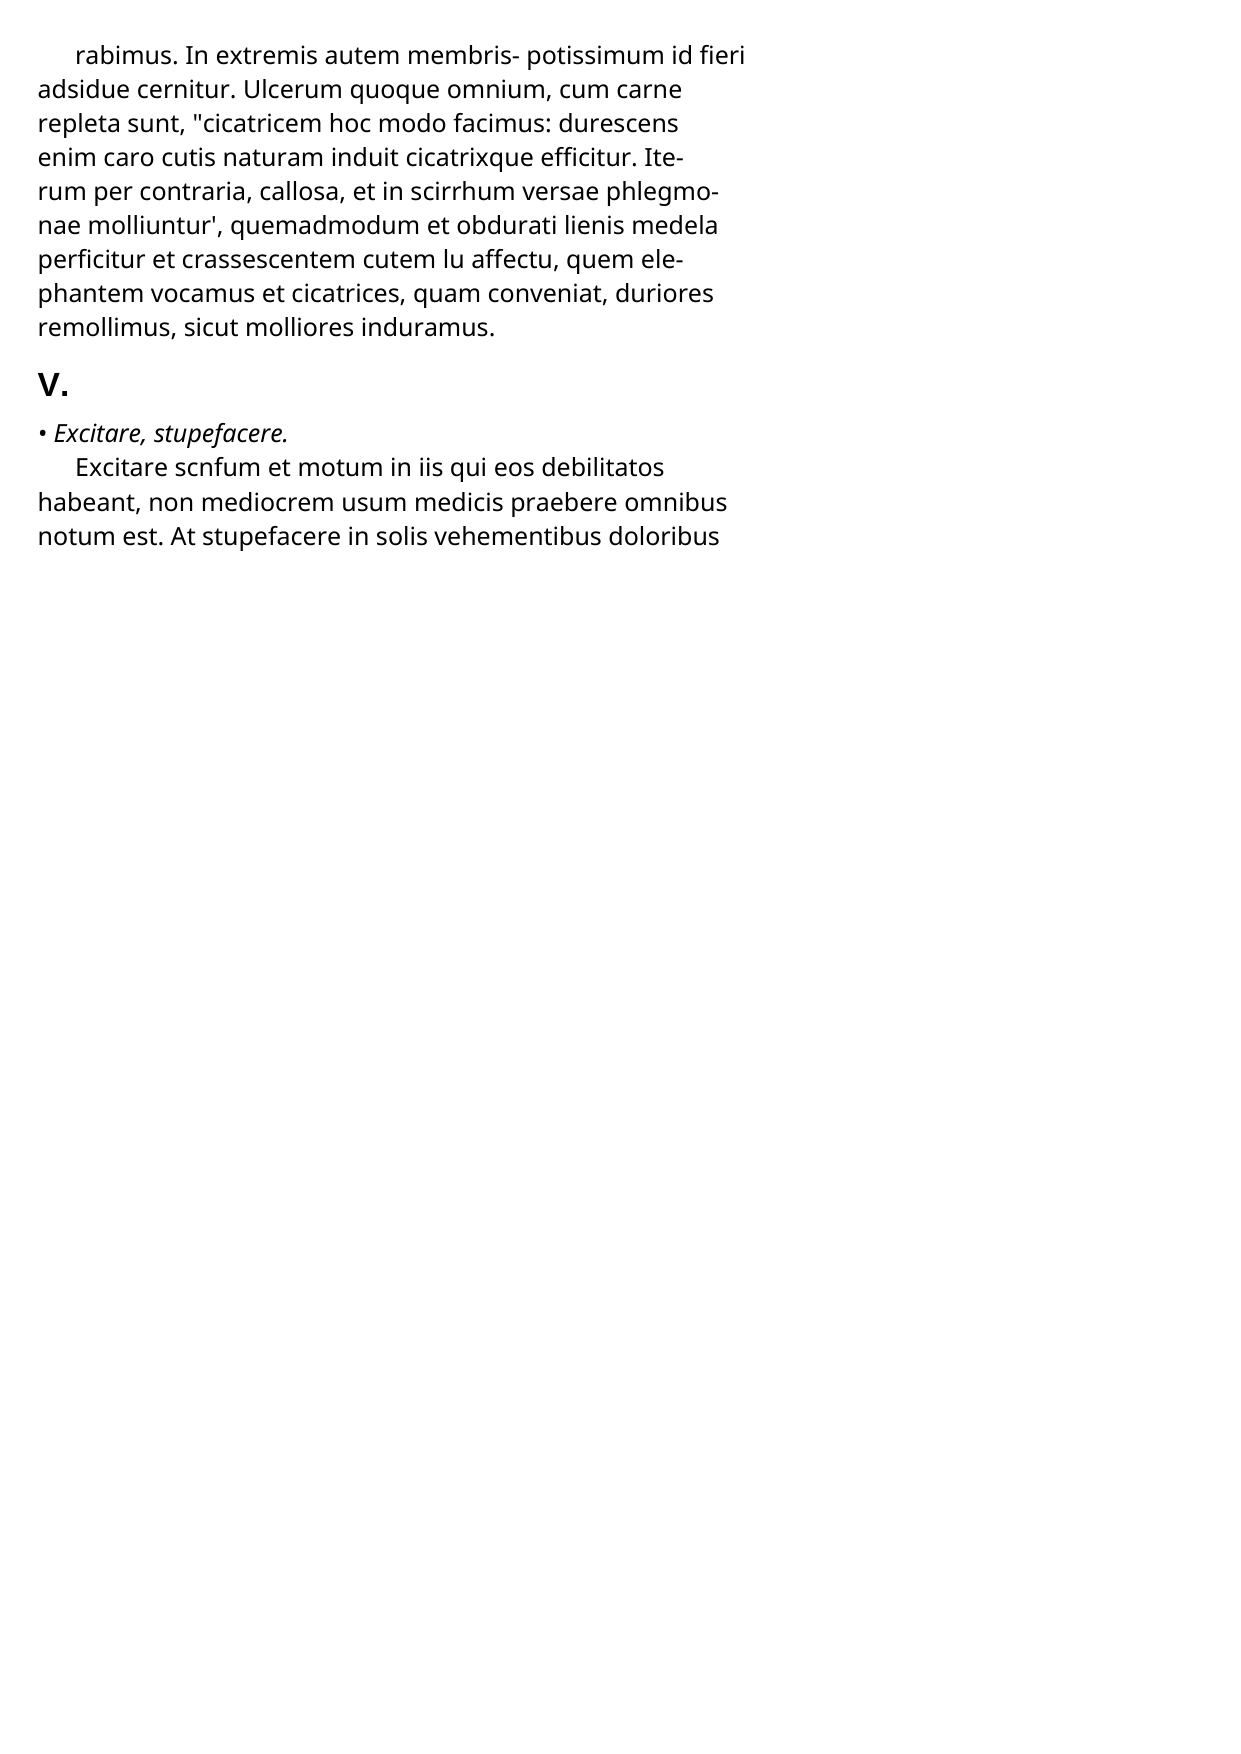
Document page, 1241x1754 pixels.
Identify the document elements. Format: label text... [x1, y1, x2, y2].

text rabimus. In extremis autem membris- potissimum id fieri adsidue cernitur. Ulcerum quoque omnium, cum carne repleta sunt, "cicatricem hoc modo facimus: durescens enim caro cutis naturam induit cicatrixque efficitur. Ite- rum per contraria, callosa, et in scirrhum versae phlegmo- nae molliuntur', quemadmodum et obdurati lienis medela perficitur et crassescentem cutem lu affectu, quem ele- phantem vocamus et cicatrices, quam conveniat, duriores remollimus, sicut molliores induramus. [37, 37, 1203, 344]
subtitle V. [37, 365, 1203, 403]
text • Excitare, stupefacere. [37, 416, 1203, 450]
text Excitare scnfum et motum in iis qui eos debilitatos habeant, non mediocrem usum medicis praebere omnibus notum est. At stupefacere in solis vehementibus doloribus [37, 450, 1203, 552]
